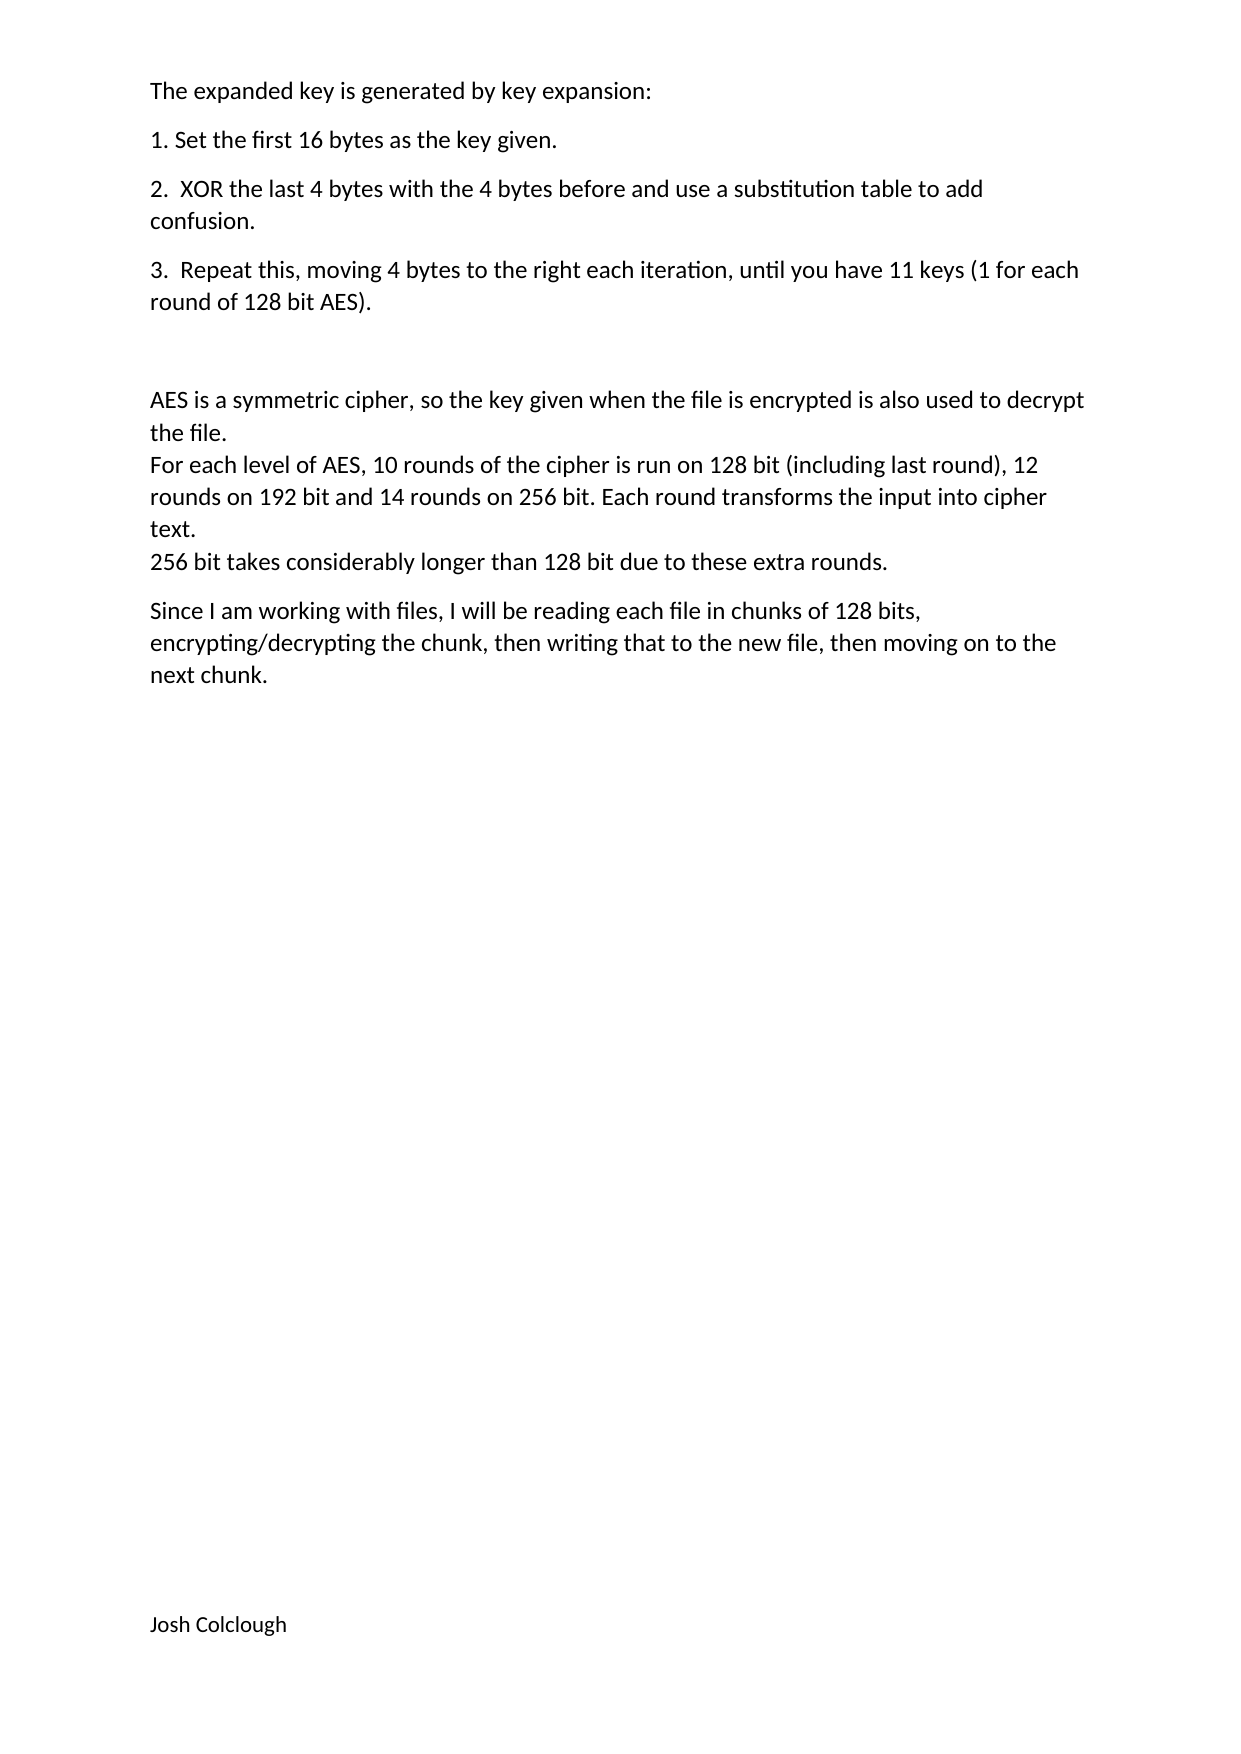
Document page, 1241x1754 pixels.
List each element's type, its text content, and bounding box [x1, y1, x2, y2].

text AES is a symmetric cipher, so the key given when the file is encrypted is also used to decrypt the file. For each level of AES, 10 rounds of the cipher is run on 128 bit (including last round), 12 rounds on 192 bit and 14 rounds on 256 bit. Each round transforms the input into cipher text. 256 bit takes considerably longer than 128 bit due to these extra rounds. [150, 384, 1090, 576]
text Since I am working with files, I will be reading each file in chunks of 128 bits, encrypting/decrypting the chunk, then writing that to the new file, then moving on to the next chunk. [150, 595, 1090, 690]
text 2. XOR the last 4 bytes with the 4 bytes before and use a substitution table to add confusion. [150, 173, 1090, 236]
text 1. Set the first 16 bytes as the key given. [150, 124, 1090, 154]
text 3. Repeat this, moving 4 bytes to the right each iteration, until you have 11 keys (1 for each round of 128 bit AES). [150, 254, 1090, 317]
text The expanded key is generated by key expansion: [150, 75, 1090, 106]
